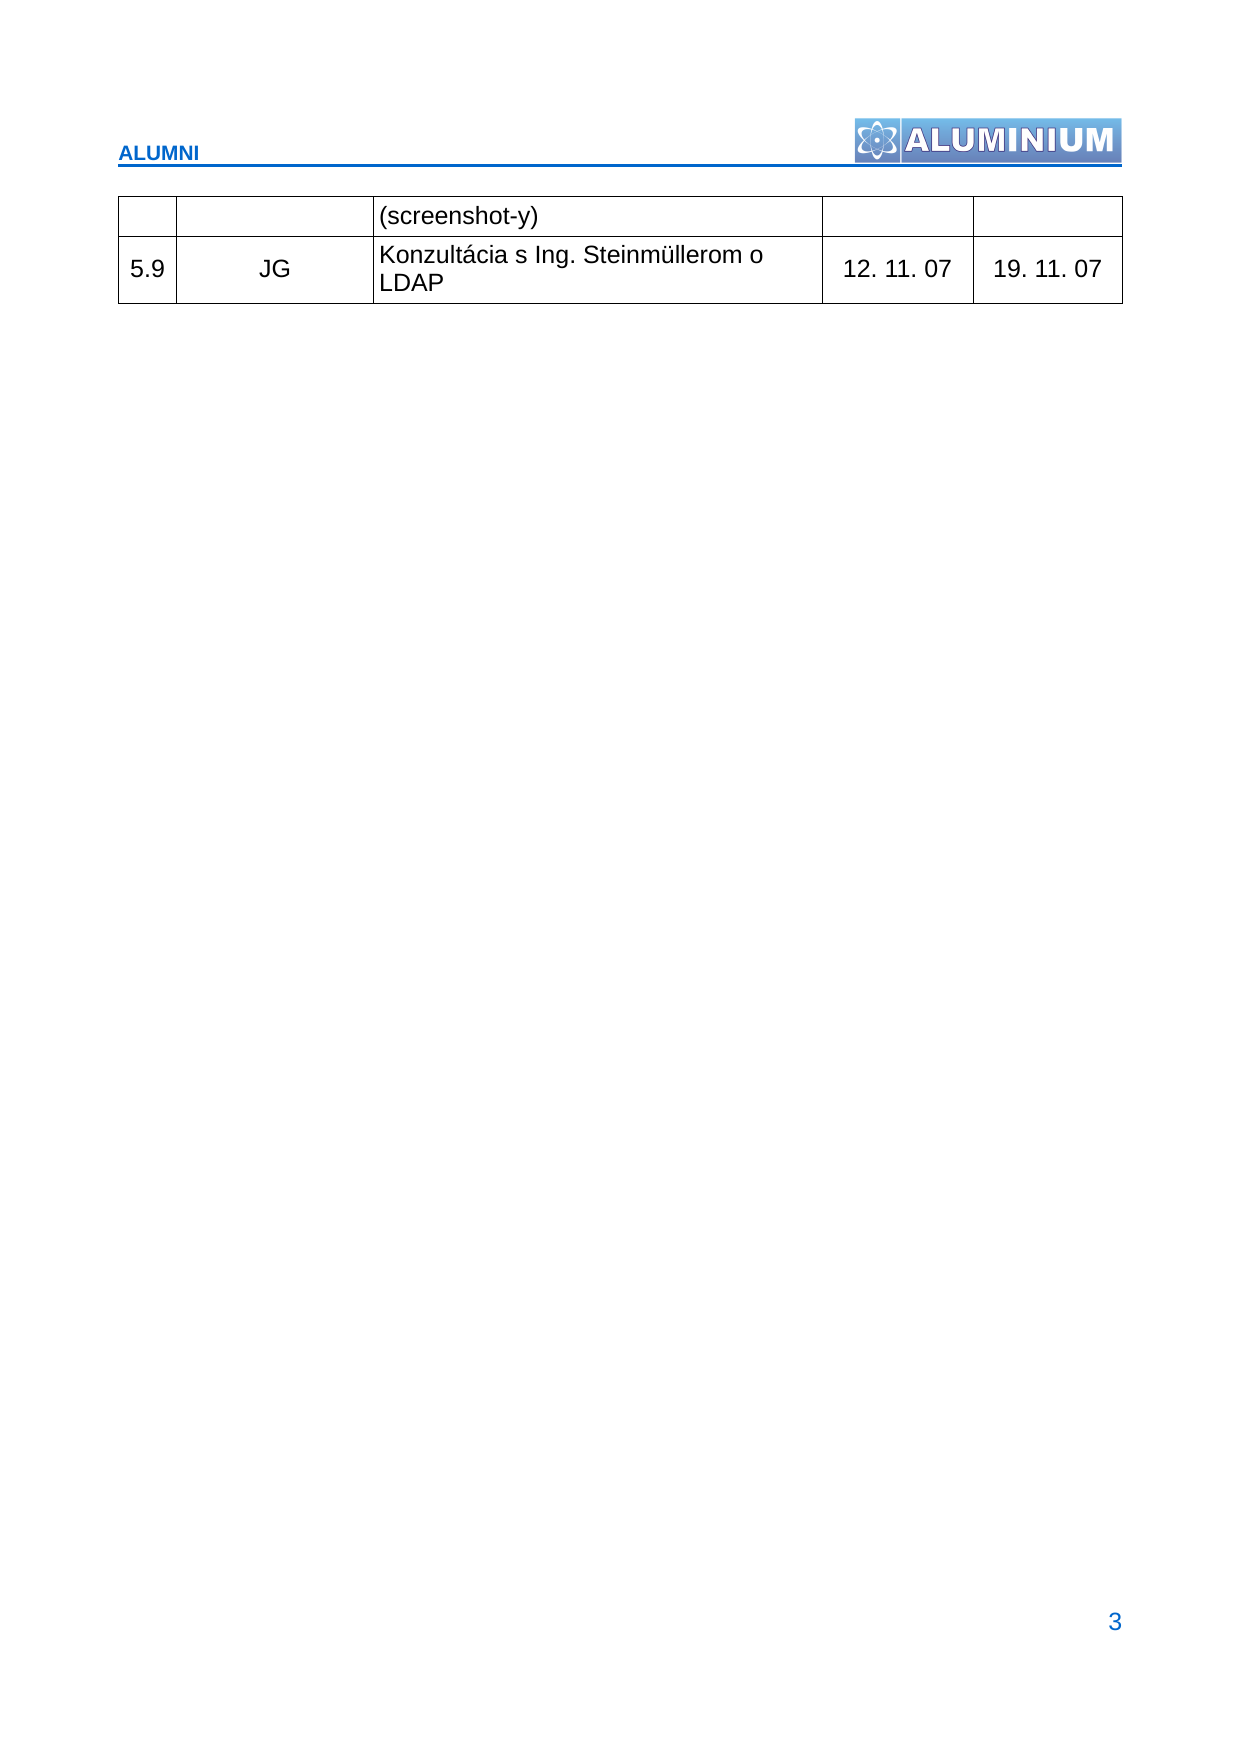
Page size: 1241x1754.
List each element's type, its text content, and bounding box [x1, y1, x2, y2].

table_cell [974, 197, 1122, 236]
table_cell Konzultácia s Ing. Steinmüllerom o LDAP [374, 237, 822, 303]
table_cell [119, 197, 176, 236]
table_cell JG [177, 237, 373, 303]
table_cell [177, 197, 373, 236]
table_cell 5.9 [119, 237, 176, 303]
picture [854, 117, 1122, 163]
table_cell (screenshot-y) [374, 197, 822, 236]
table_cell [823, 197, 973, 236]
table_cell 12. 11. 07 [823, 237, 973, 303]
table_cell 19. 11. 07 [974, 237, 1122, 303]
